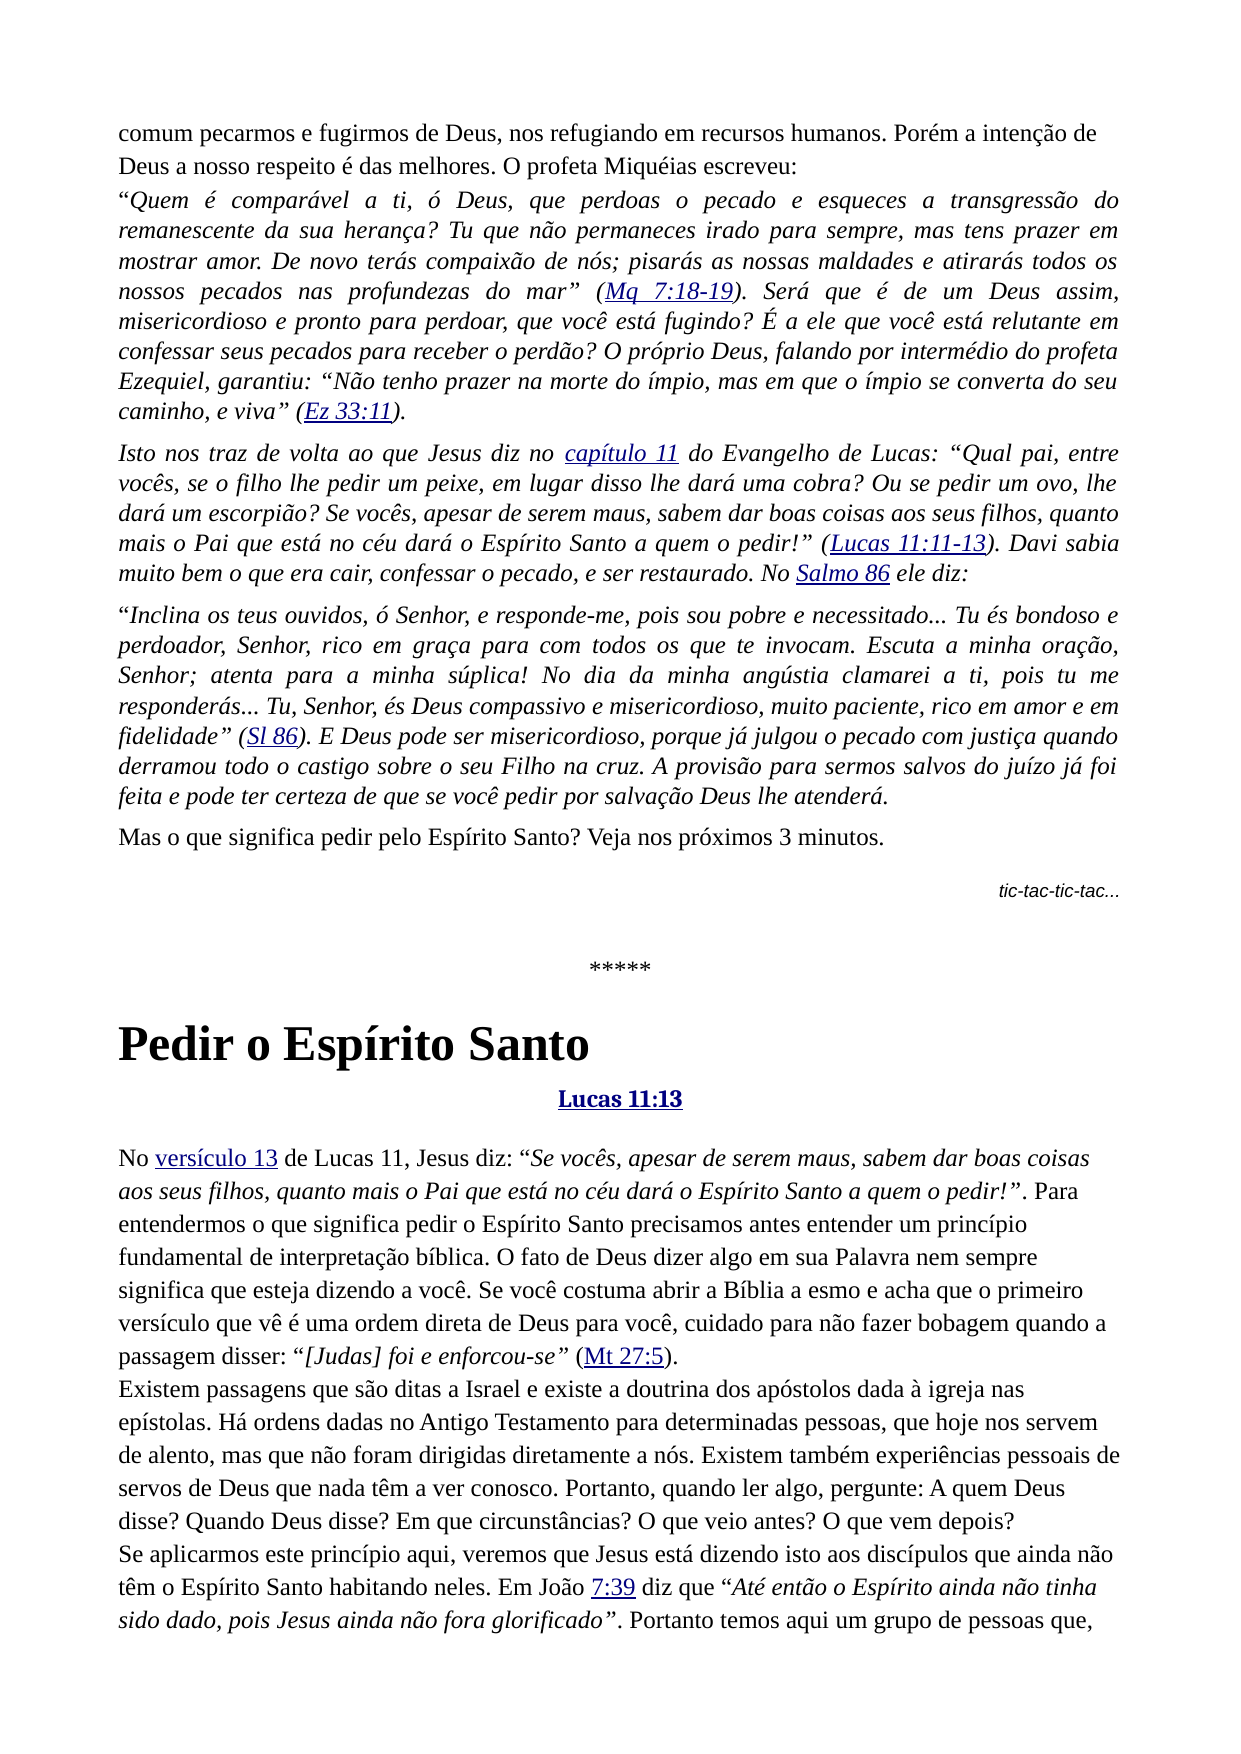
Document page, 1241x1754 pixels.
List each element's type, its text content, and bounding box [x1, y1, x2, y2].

text tic-tac-tic-tac... [118, 880, 1122, 902]
text No versículo 13 de Lucas 11, Jesus diz: “Se vocês, apesar de serem maus, sabem dar boas coisas aos seus filhos, quanto mais o Pai que está no céu dará o Espírito Santo a quem o pedir!”. Para entendermos o que significa pedir o Espírito Santo precisamos antes entender um princípio fundamental de interpretação bíblica. O fato de Deus dizer algo em sua Palavra nem sempre significa que esteja dizendo a você. Se você costuma abrir a Bíblia a esmo e acha que o primeiro versículo que vê é uma ordem direta de Deus para você, cuidado para não fazer bobagem quando a passagem disser: “[Judas] foi e enforcou-se” (Mt 27:5). [118, 1143, 1122, 1370]
text comum pecarmos e fugirmos de Deus, nos refugiando em recursos humanos. Porém a intenção de Deus a nosso respeito é das melhores. O profeta Miquéias escreveu: [118, 118, 1122, 180]
text Mas o que significa pedir pelo Espírito Santo? Veja nos próximos 3 minutos. [118, 822, 1122, 850]
text Lucas 11:13 [118, 1084, 1122, 1113]
subtitle Pedir o Espírito Santo [118, 1014, 1122, 1071]
text Existem passagens que são ditas a Israel e existe a doutrina dos apóstolos dada à igreja nas epístolas. Há ordens dadas no Antigo Testamento para determinadas pessoas, que hoje nos servem de alento, mas que não foram dirigidas diretamente a nós. Existem também experiências pessoais de servos de Deus que nada têm a ver conosco. Portanto, quando ler algo, pergunte: A quem Deus disse? Quando Deus disse? Em que circunstâncias? O que veio antes? O que vem depois? [118, 1374, 1122, 1535]
text Se aplicarmos este princípio aqui, veremos que Jesus está dizendo isto aos discípulos que ainda não têm o Espírito Santo habitando neles. Em João 7:39 diz que “Até então o Espírito ainda não tinha sido dado, pois Jesus ainda não fora glorificado”. Portanto temos aqui um grupo de pessoas que, [118, 1539, 1122, 1634]
text “Quem é comparável a ti, ó Deus, que perdoas o pecado e esqueces a transgressão do remanescente da sua herança? Tu que não permaneces irado para sempre, mas tens prazer em mostrar amor. De novo terás compaixão de nós; pisarás as nossas maldades e atirarás todos os nossos pecados nas profundezas do mar” (Mq 7:18-19). Será que é de um Deus assim, misericordioso e pronto para perdoar, que você está fugindo? É a ele que você está relutante em confessar seus pecados para receber o perdão? O próprio Deus, falando por intermédio do profeta Ezequiel, garantiu: “Não tenho prazer na morte do ímpio, mas em que o ímpio se converta do seu caminho, e viva” (Ez 33:11). [118, 184, 1122, 425]
text Isto nos traz de volta ao que Jesus diz no capítulo 11 do Evangelho de Lucas: “Qual pai, entre vocês, se o filho lhe pedir um peixe, em lugar disso lhe dará uma cobra? Ou se pedir um ovo, lhe dará um escorpião? Se vocês, apesar de serem maus, sabem dar boas coisas aos seus filhos, quanto mais o Pai que está no céu dará o Espírito Santo a quem o pedir!” (Lucas 11:11-13). Davi sabia muito bem o que era cair, confessar o pecado, e ser restaurado. No Salmo 86 ele diz: [118, 437, 1122, 587]
text ***** [118, 956, 1122, 984]
text “Inclina os teus ouvidos, ó Senhor, e responde-me, pois sou pobre e necessitado... Tu és bondoso e perdoador, Senhor, rico em graça para com todos os que te invocam. Escuta a minha oração, Senhor; atenta para a minha súplica! No dia da minha angústia clamarei a ti, pois tu me responderás... Tu, Senhor, és Deus compassivo e misericordioso, muito paciente, rico em amor e em fidelidade” (Sl 86). E Deus pode ser misericordioso, porque já julgou o pecado com justiça quando derramou todo o castigo sobre o seu Filho na cruz. A provisão para sermos salvos do juízo já foi feita e pode ter certeza de que se você pedir por salvação Deus lhe atenderá. [118, 599, 1122, 810]
